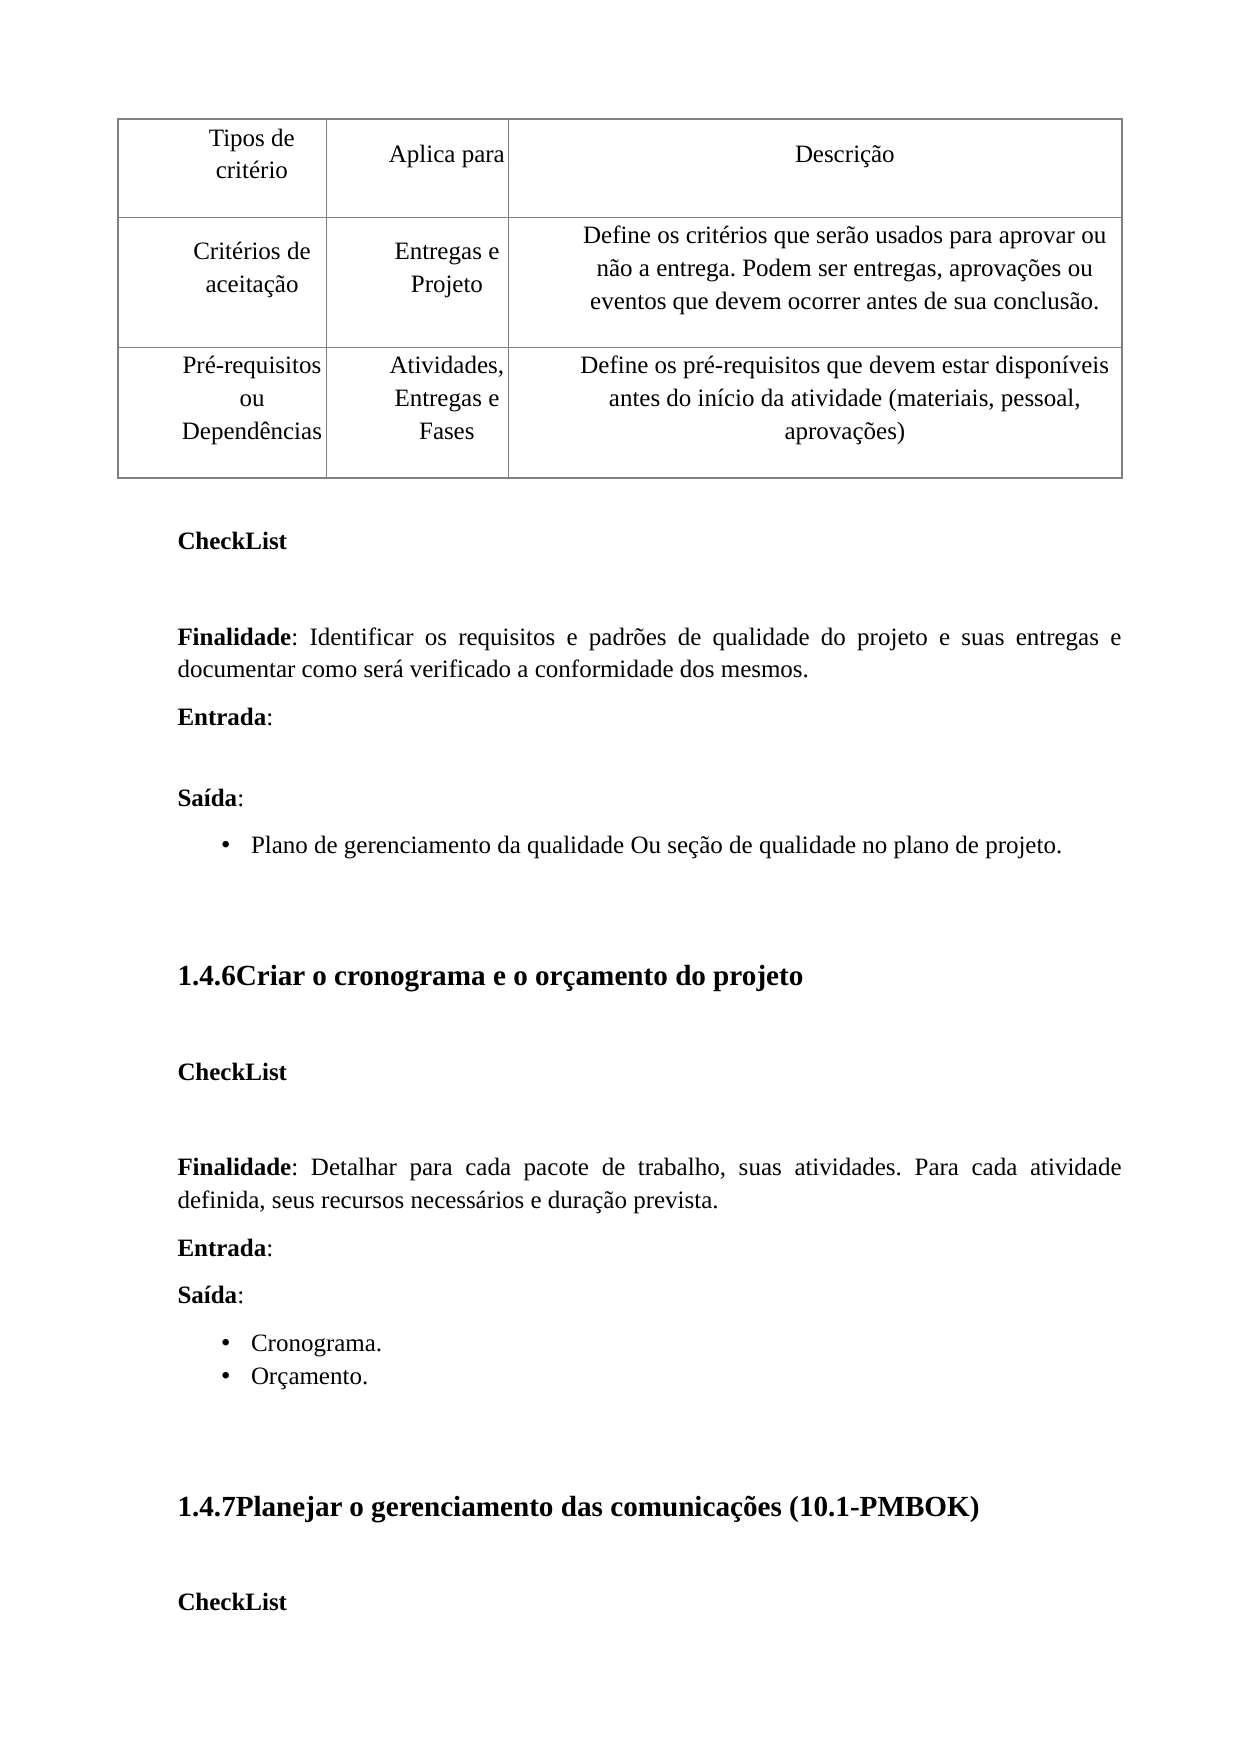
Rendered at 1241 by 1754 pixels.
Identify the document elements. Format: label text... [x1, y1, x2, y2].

list Orçamento. [221, 1361, 1122, 1390]
list Cronograma. [221, 1328, 1122, 1357]
text Entrada: [177, 702, 1122, 731]
table_cell Define os critérios que serão usados para aprovar ou não a entrega. Podem ser entregas, aprovações ou eventos que devem ocorrer antes de sua conclusão. [509, 218, 1121, 347]
text Saída: [177, 1280, 1122, 1309]
table_cell Define os pré-requisitos que devem estar disponíveis antes do início da atividade (materiais, pessoal, aprovações) [509, 348, 1121, 477]
table_cell Pré-requisitos ou Dependências [119, 348, 326, 477]
subtitle 1.4.6Criar o cronograma e o orçamento do projeto [177, 958, 1122, 992]
text CheckList [177, 526, 1122, 555]
text Finalidade: Detalhar para cada pacote de trabalho, suas atividades. Para cada atividade definida, seus recursos necessários e duração prevista. [177, 1152, 1122, 1214]
table_header Tipos de critério [119, 120, 326, 217]
text Finalidade: Identificar os requisitos e padrões de qualidade do projeto e suas entregas e documentar como será verificado a conformidade dos mesmos. [177, 622, 1122, 683]
text Entrada: [177, 1233, 1122, 1261]
text Saída: [177, 783, 1122, 812]
subtitle 1.4.7Planejar o gerenciamento das comunicações (10.1-PMBOK) [177, 1489, 1122, 1522]
table_cell Atividades, Entregas e Fases [327, 348, 508, 477]
text CheckList [177, 1057, 1122, 1086]
table_header Descrição [509, 120, 1121, 217]
table_cell Critérios de aceitação [119, 218, 326, 347]
table_cell Entregas e Projeto [327, 218, 508, 347]
list Plano de gerenciamento da qualidade Ou seção de qualidade no plano de projeto. [221, 830, 1122, 859]
text CheckList [177, 1587, 1122, 1616]
table_header Aplica para [327, 120, 508, 217]
